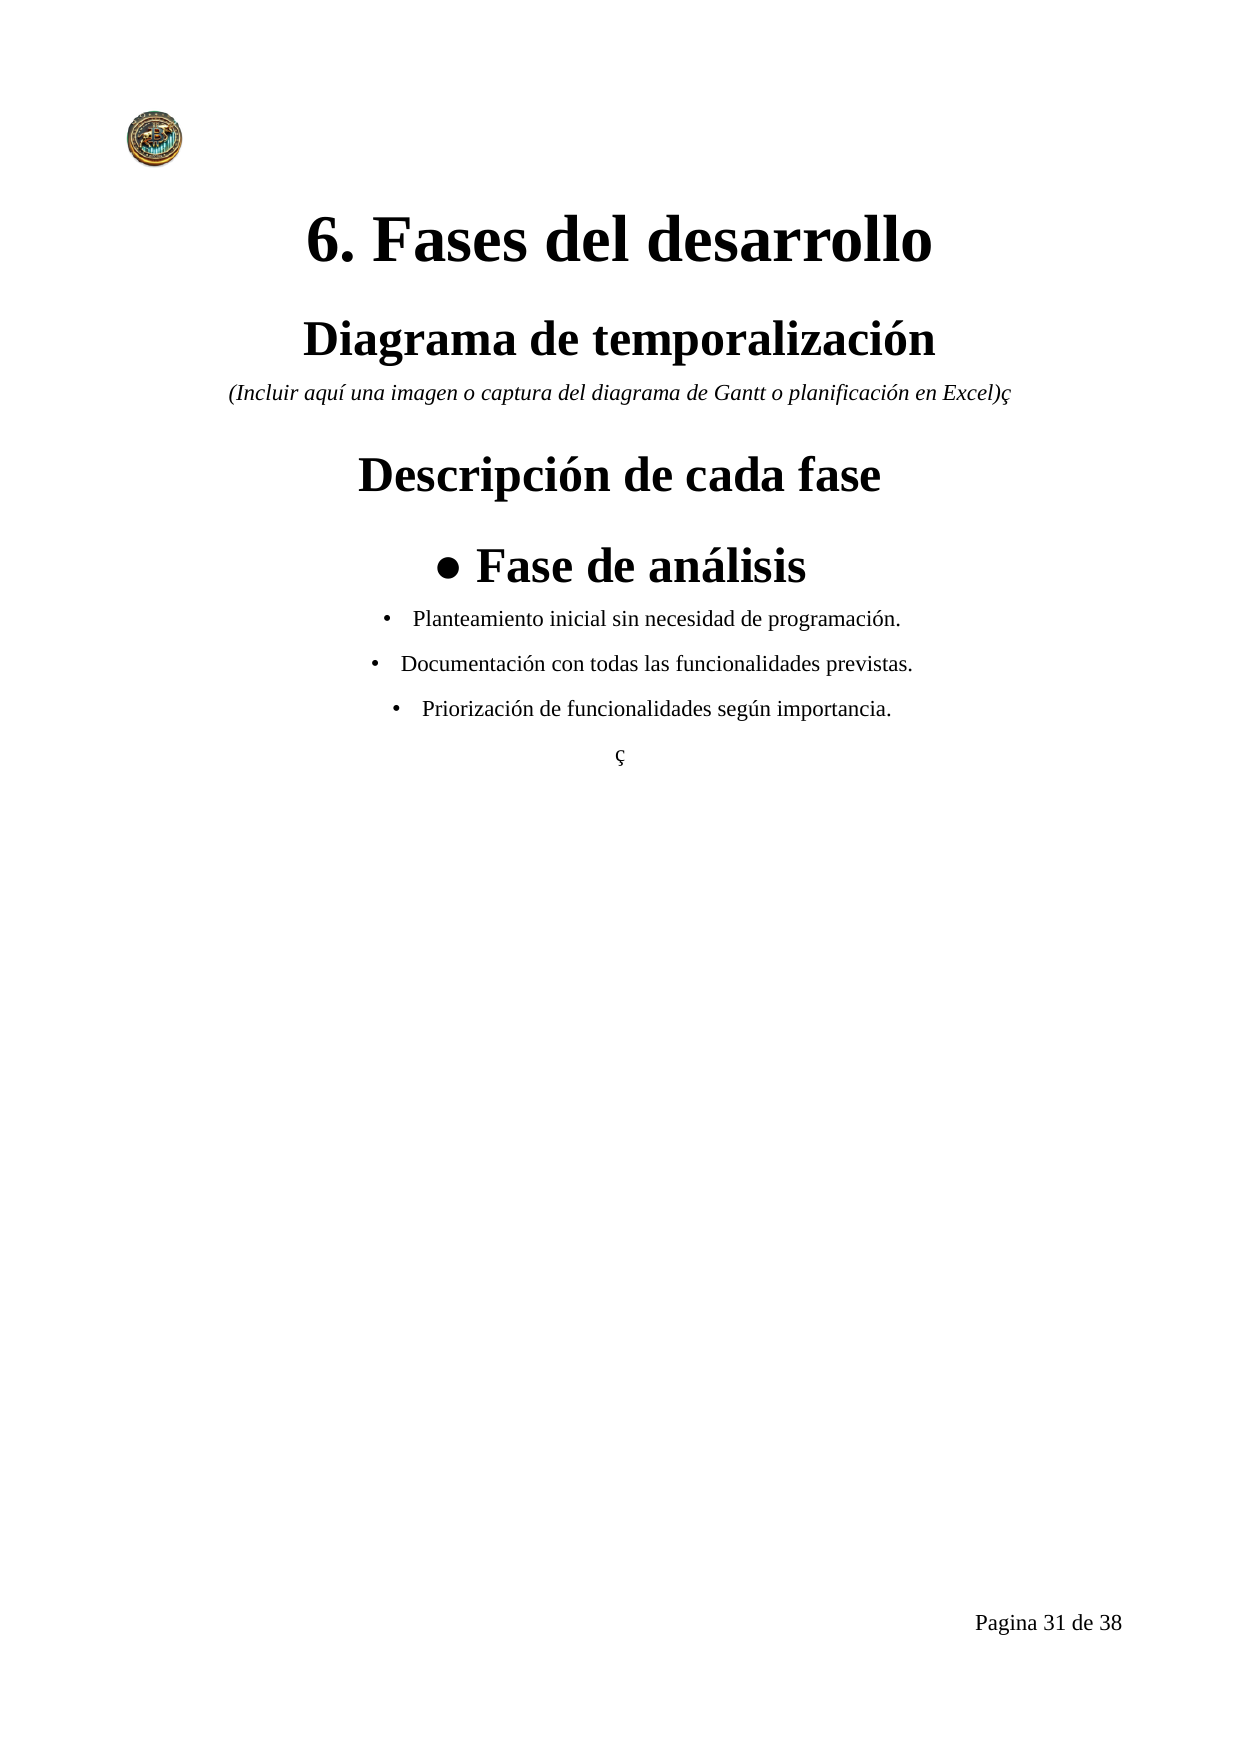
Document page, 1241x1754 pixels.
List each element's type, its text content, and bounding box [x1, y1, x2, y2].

subtitle 6. Fases del desarrollo [118, 199, 1122, 276]
subtitle Descripción de cada fase [118, 444, 1122, 502]
text (Incluir aquí una imagen o captura del diagrama de Gantt o planificación en Excel)ç [118, 379, 1122, 405]
text ç [118, 740, 1122, 766]
list Planteamiento inicial sin necesidad de programación. [162, 605, 1122, 632]
subtitle ● Fase de análisis [118, 535, 1122, 593]
list Priorización de funcionalidades según importancia. [162, 695, 1122, 721]
list Documentación con todas las funcionalidades previstas. [162, 650, 1122, 677]
picture [124, 108, 184, 168]
subtitle Diagrama de temporalización [118, 309, 1122, 366]
